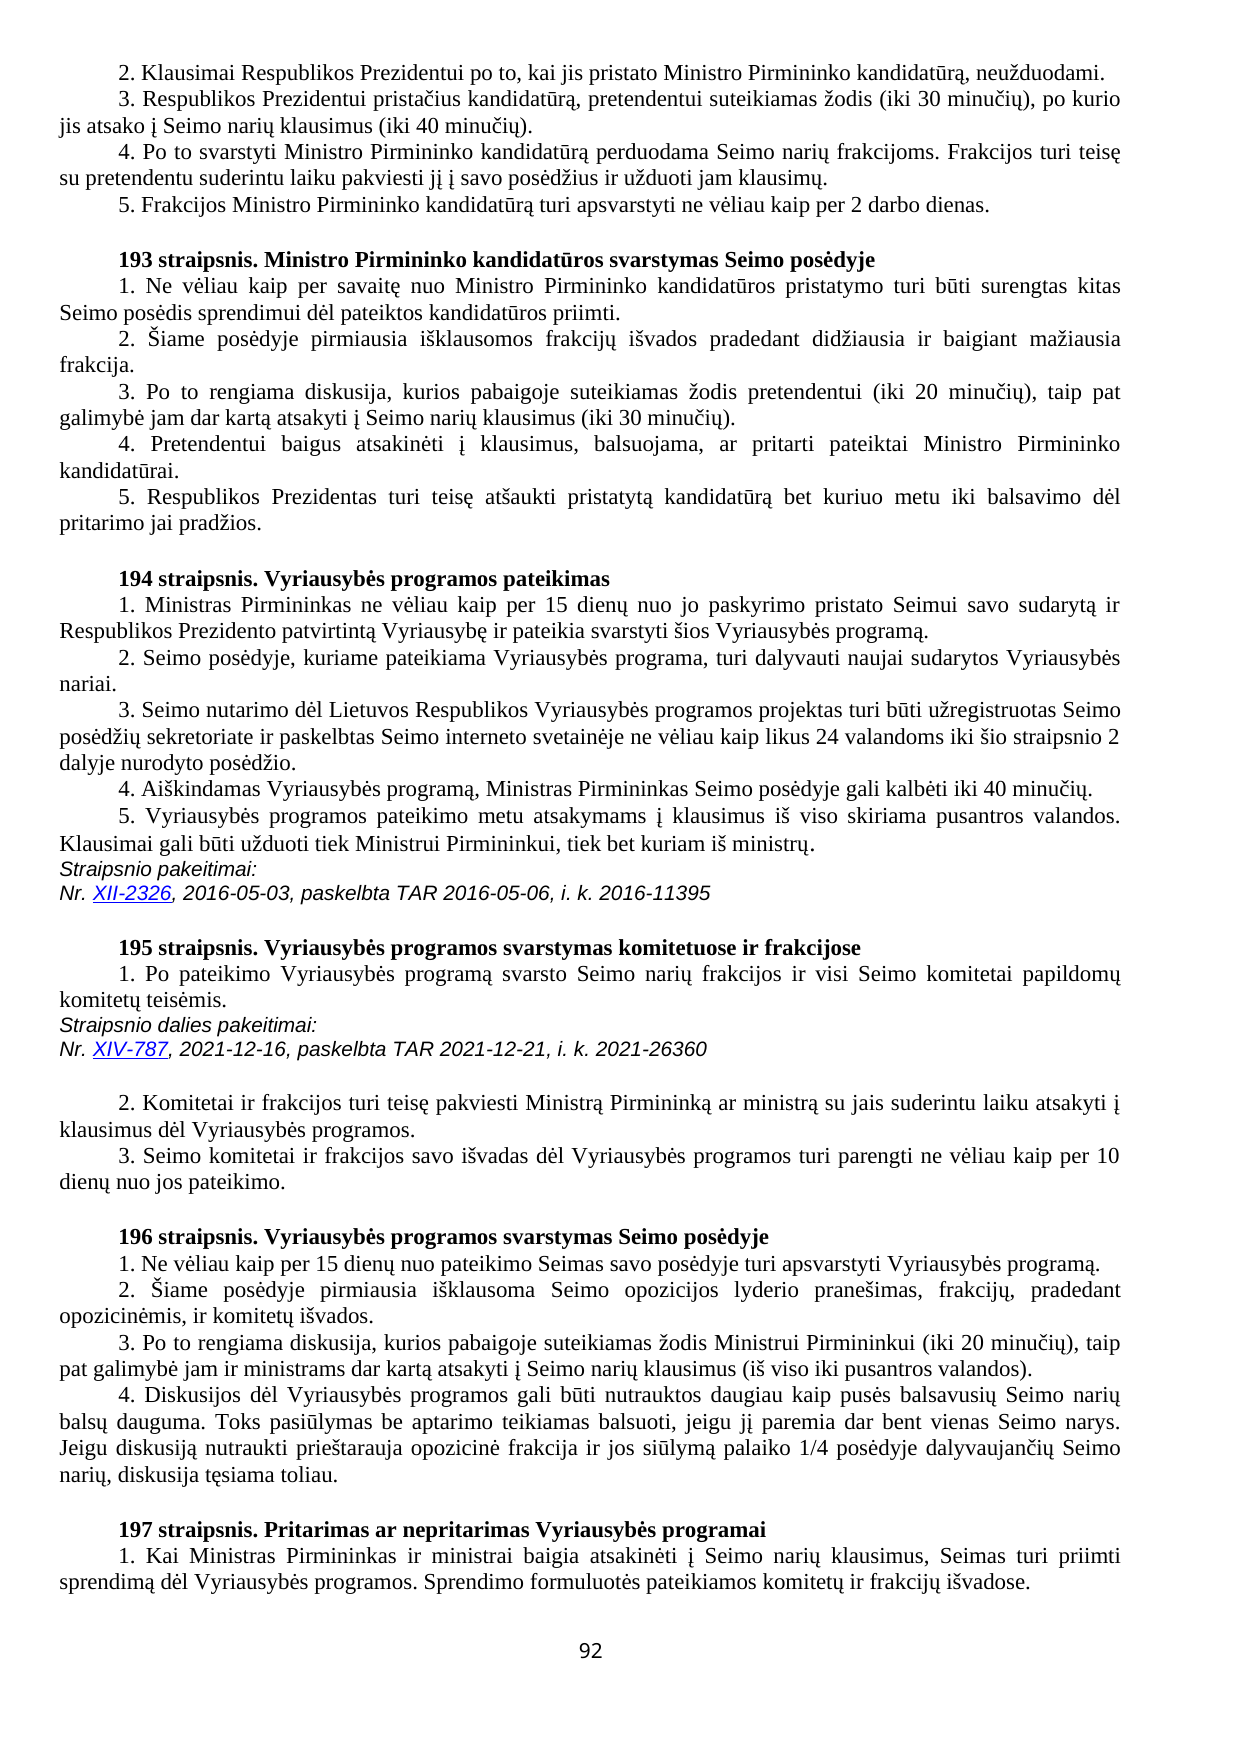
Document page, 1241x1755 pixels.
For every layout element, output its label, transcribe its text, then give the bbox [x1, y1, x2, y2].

text 3. Po to rengiama diskusija, kurios pabaigoje suteikiamas žodis Ministrui Pirmininkui (iki 20 minučių), taip pat galimybė jam ir ministrams dar kartą atsakyti į Seimo narių klausimus (iš viso iki pusantros valandos). [59, 1329, 1122, 1382]
text 4. Aiškindamas Vyriausybės programą, Ministras Pirmininkas Seimo posėdyje gali kalbėti iki 40 minučių. [59, 775, 1122, 802]
text 5. Respublikos Prezidentas turi teisę atšaukti pristatytą kandidatūrą bet kuriuo metu iki balsavimo dėl pritarimo jai pradžios. [59, 483, 1122, 536]
text Nr. XII-2326, 2016-05-03, paskelbta TAR 2016-05-06, i. k. 2016-11395 [59, 881, 1122, 905]
text 1. Ne vėliau kaip per savaitę nuo Ministro Pirmininko kandidatūros pristatymo turi būti surengtas kitas Seimo posėdis sprendimui dėl pateiktos kandidatūros priimti. [59, 272, 1122, 325]
text 1. Ministras Pirmininkas ne vėliau kaip per 15 dienų nuo jo paskyrimo pristato Seimui savo sudarytą ir Respublikos Prezidento patvirtintą Vyriausybę ir pateikia svarstyti šios Vyriausybės programą. [59, 591, 1122, 644]
text 195 straipsnis. Vyriausybės programos svarstymas komitetuose ir frakcijose [59, 933, 1122, 960]
text 194 straipsnis. Vyriausybės programos pateikimas [59, 564, 1122, 591]
text Straipsnio dalies pakeitimai: [59, 1013, 1122, 1037]
text 5. Frakcijos Ministro Pirmininko kandidatūrą turi apsvarstyti ne vėliau kaip per 2 darbo dienas. [59, 191, 1122, 217]
text 3. Seimo nutarimo dėl Lietuvos Respublikos Vyriausybės programos projektas turi būti užregistruotas Seimo posėdžių sekretoriate ir paskelbtas Seimo interneto svetainėje ne vėliau kaip likus 24 valandoms iki šio straipsnio 2 dalyje nurodyto posėdžio. [59, 696, 1122, 775]
text 1. Kai Ministras Pirmininkas ir ministrai baigia atsakinėti į Seimo narių klausimus, Seimas turi priimti sprendimą dėl Vyriausybės programos. Sprendimo formuluotės pateikiamos komitetų ir frakcijų išvadose. [59, 1542, 1122, 1595]
text 4. Pretendentui baigus atsakinėti į klausimus, balsuojama, ar pritarti pateiktai Ministro Pirmininko kandidatūrai. [59, 430, 1122, 483]
text 2. Komitetai ir frakcijos turi teisę pakviesti Ministrą Pirmininką ar ministrą su jais suderintu laiku atsakyti į klausimus dėl Vyriausybės programos. [59, 1089, 1122, 1142]
text 5. Vyriausybės programos pateikimo metu atsakymams į klausimus iš viso skiriama pusantros valandos. Klausimai gali būti užduoti tiek Ministrui Pirmininkui, tiek bet kuriam iš ministrų. [59, 802, 1122, 857]
text 196 straipsnis. Vyriausybės programos svarstymas Seimo posėdyje [59, 1223, 1122, 1250]
text 3. Po to rengiama diskusija, kurios pabaigoje suteikiamas žodis pretendentui (iki 20 minučių), taip pat galimybė jam dar kartą atsakyti į Seimo narių klausimus (iki 30 minučių). [59, 378, 1122, 430]
text 2. Šiame posėdyje pirmiausia išklausomos frakcijų išvados pradedant didžiausia ir baigiant mažiausia frakcija. [59, 325, 1122, 378]
text Straipsnio pakeitimai: [59, 857, 1122, 881]
text 3. Respublikos Prezidentui pristačius kandidatūrą, pretendentui suteikiamas žodis (iki 30 minučių), po kurio jis atsako į Seimo narių klausimus (iki 40 minučių). [59, 85, 1122, 138]
text 1. Ne vėliau kaip per 15 dienų nuo pateikimo Seimas savo posėdyje turi apsvarstyti Vyriausybės programą. [59, 1250, 1122, 1276]
text 2. Klausimai Respublikos Prezidentui po to, kai jis pristato Ministro Pirmininko kandidatūrą, neužduodami. [59, 59, 1122, 85]
text 1. Po pateikimo Vyriausybės programą svarsto Seimo narių frakcijos ir visi Seimo komitetai papildomų komitetų teisėmis. [59, 960, 1122, 1013]
text 4. Po to svarstyti Ministro Pirmininko kandidatūrą perduodama Seimo narių frakcijoms. Frakcijos turi teisę su pretendentu suderintu laiku pakviesti jį į savo posėdžius ir užduoti jam klausimų. [59, 138, 1122, 191]
text 197 straipsnis. Pritarimas ar nepritarimas Vyriausybės programai [59, 1516, 1122, 1542]
text 4. Diskusijos dėl Vyriausybės programos gali būti nutrauktos daugiau kaip pusės balsavusių Seimo narių balsų dauguma. Toks pasiūlymas be aptarimo teikiamas balsuoti, jeigu jį paremia dar bent vienas Seimo narys. Jeigu diskusiją nutraukti prieštarauja opozicinė frakcija ir jos siūlymą palaiko 1/4 posėdyje dalyvaujančių Seimo narių, diskusija tęsiama toliau. [59, 1382, 1122, 1487]
text 3. Seimo komitetai ir frakcijos savo išvadas dėl Vyriausybės programos turi parengti ne vėliau kaip per 10 dienų nuo jos pateikimo. [59, 1142, 1122, 1195]
text 2. Šiame posėdyje pirmiausia išklausoma Seimo opozicijos lyderio pranešimas, frakcijų, pradedant opozicinėmis, ir komitetų išvados. [59, 1276, 1122, 1329]
text 2. Seimo posėdyje, kuriame pateikiama Vyriausybės programa, turi dalyvauti naujai sudarytos Vyriausybės nariai. [59, 644, 1122, 696]
text 193 straipsnis. Ministro Pirmininko kandidatūros svarstymas Seimo posėdyje [59, 246, 1122, 272]
text Nr. XIV-787, 2021-12-16, paskelbta TAR 2021-12-21, i. k. 2021-26360 [59, 1037, 1122, 1061]
